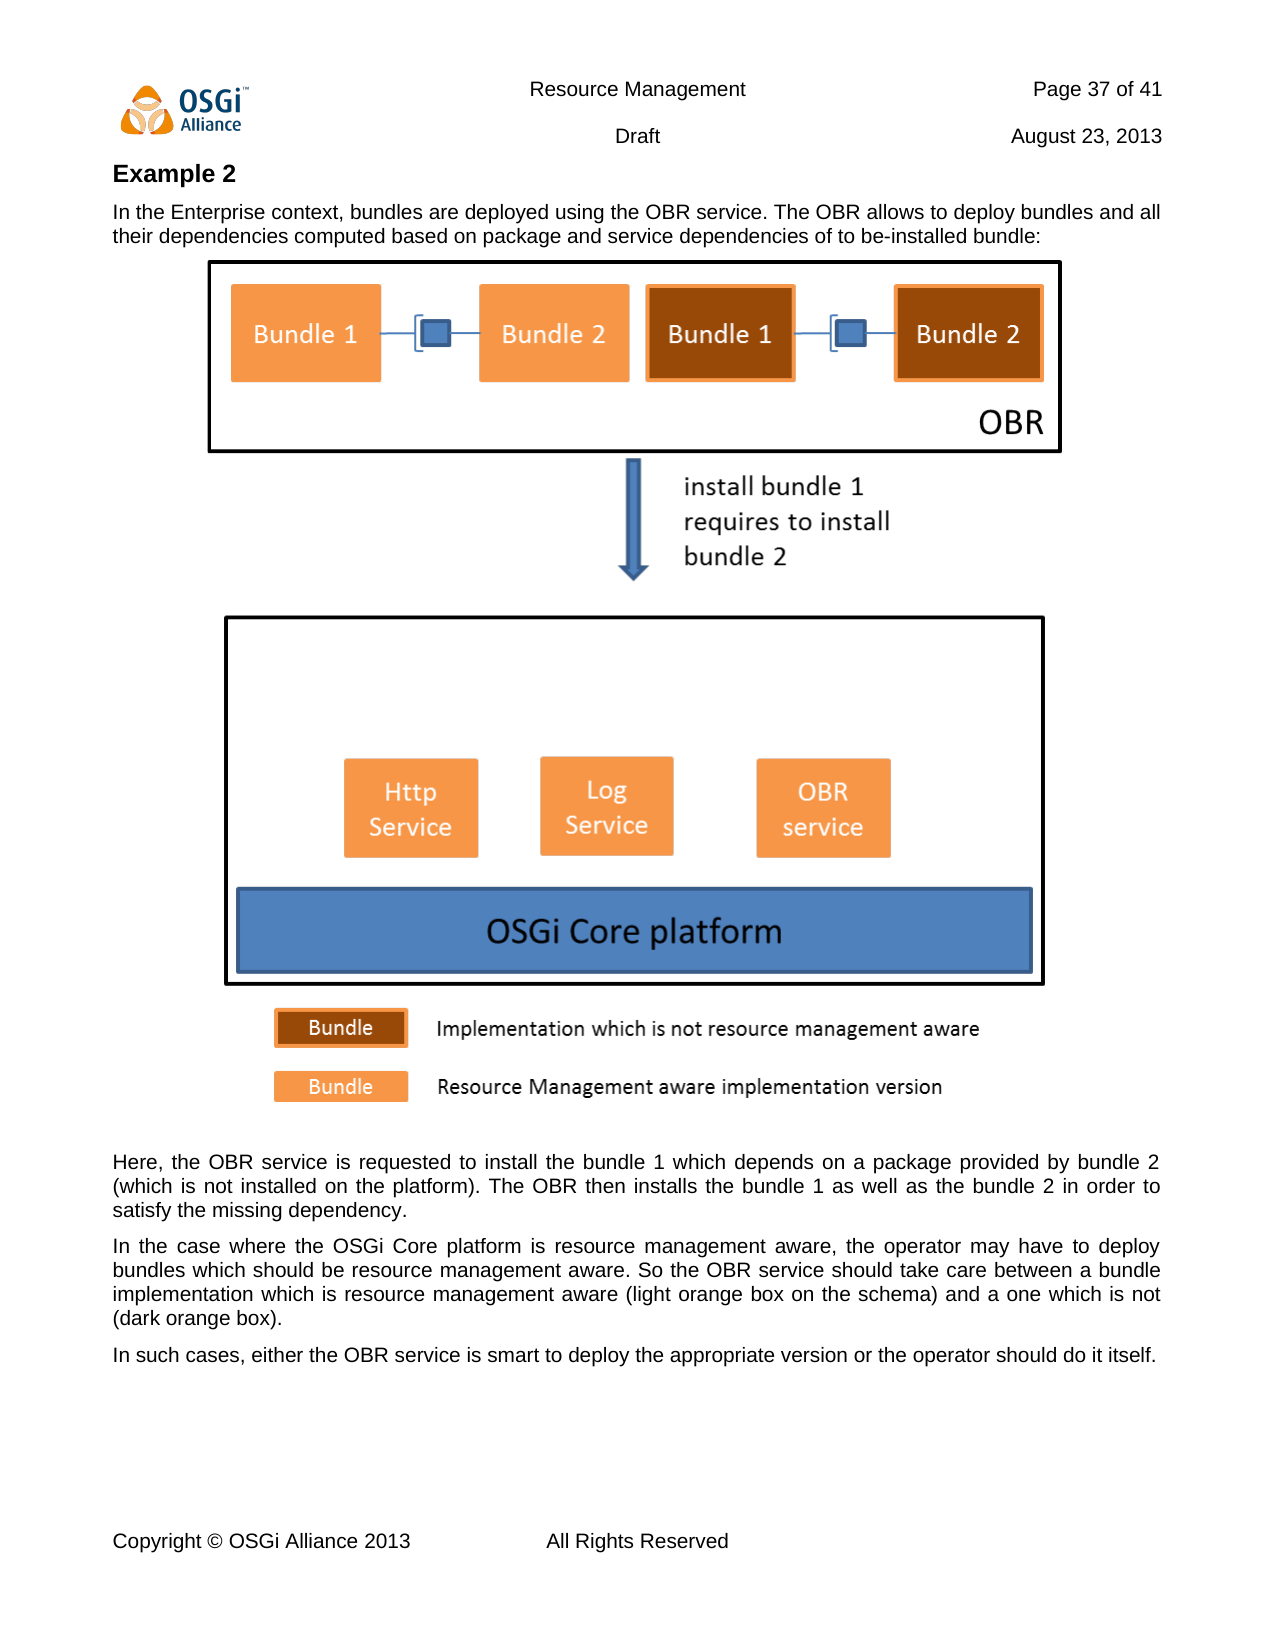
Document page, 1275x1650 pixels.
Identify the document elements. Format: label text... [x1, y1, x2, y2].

text In the Enterprise context, bundles are deployed using the OBR service. The OBR allows to deploy bundles and all their dependencies computed based on package and service dependencies of to be-installed bundle: [112, 200, 1162, 248]
text In such cases, either the OBR service is smart to deploy the appropriate version or the operator should do it itself. [112, 1343, 1162, 1367]
text In the case where the OSGi Core platform is resource management aware, the operator may have to deploy bundles which should be resource management aware. So the OBR service should take care between a bundle implementation which is resource management aware (light orange box on the schema) and a one which is not (dark orange box). [112, 1234, 1162, 1330]
subtitle Example 2 [112, 159, 1162, 188]
picture [113, 78, 257, 142]
text Here, the OBR service is requested to install the bundle 1 which depends on a package provided by bundle 2 (which is not installed on the platform). The OBR then installs the bundle 1 as well as the bundle 2 in order to satisfy the missing dependency. [112, 1150, 1162, 1222]
picture [207, 260, 1068, 1114]
